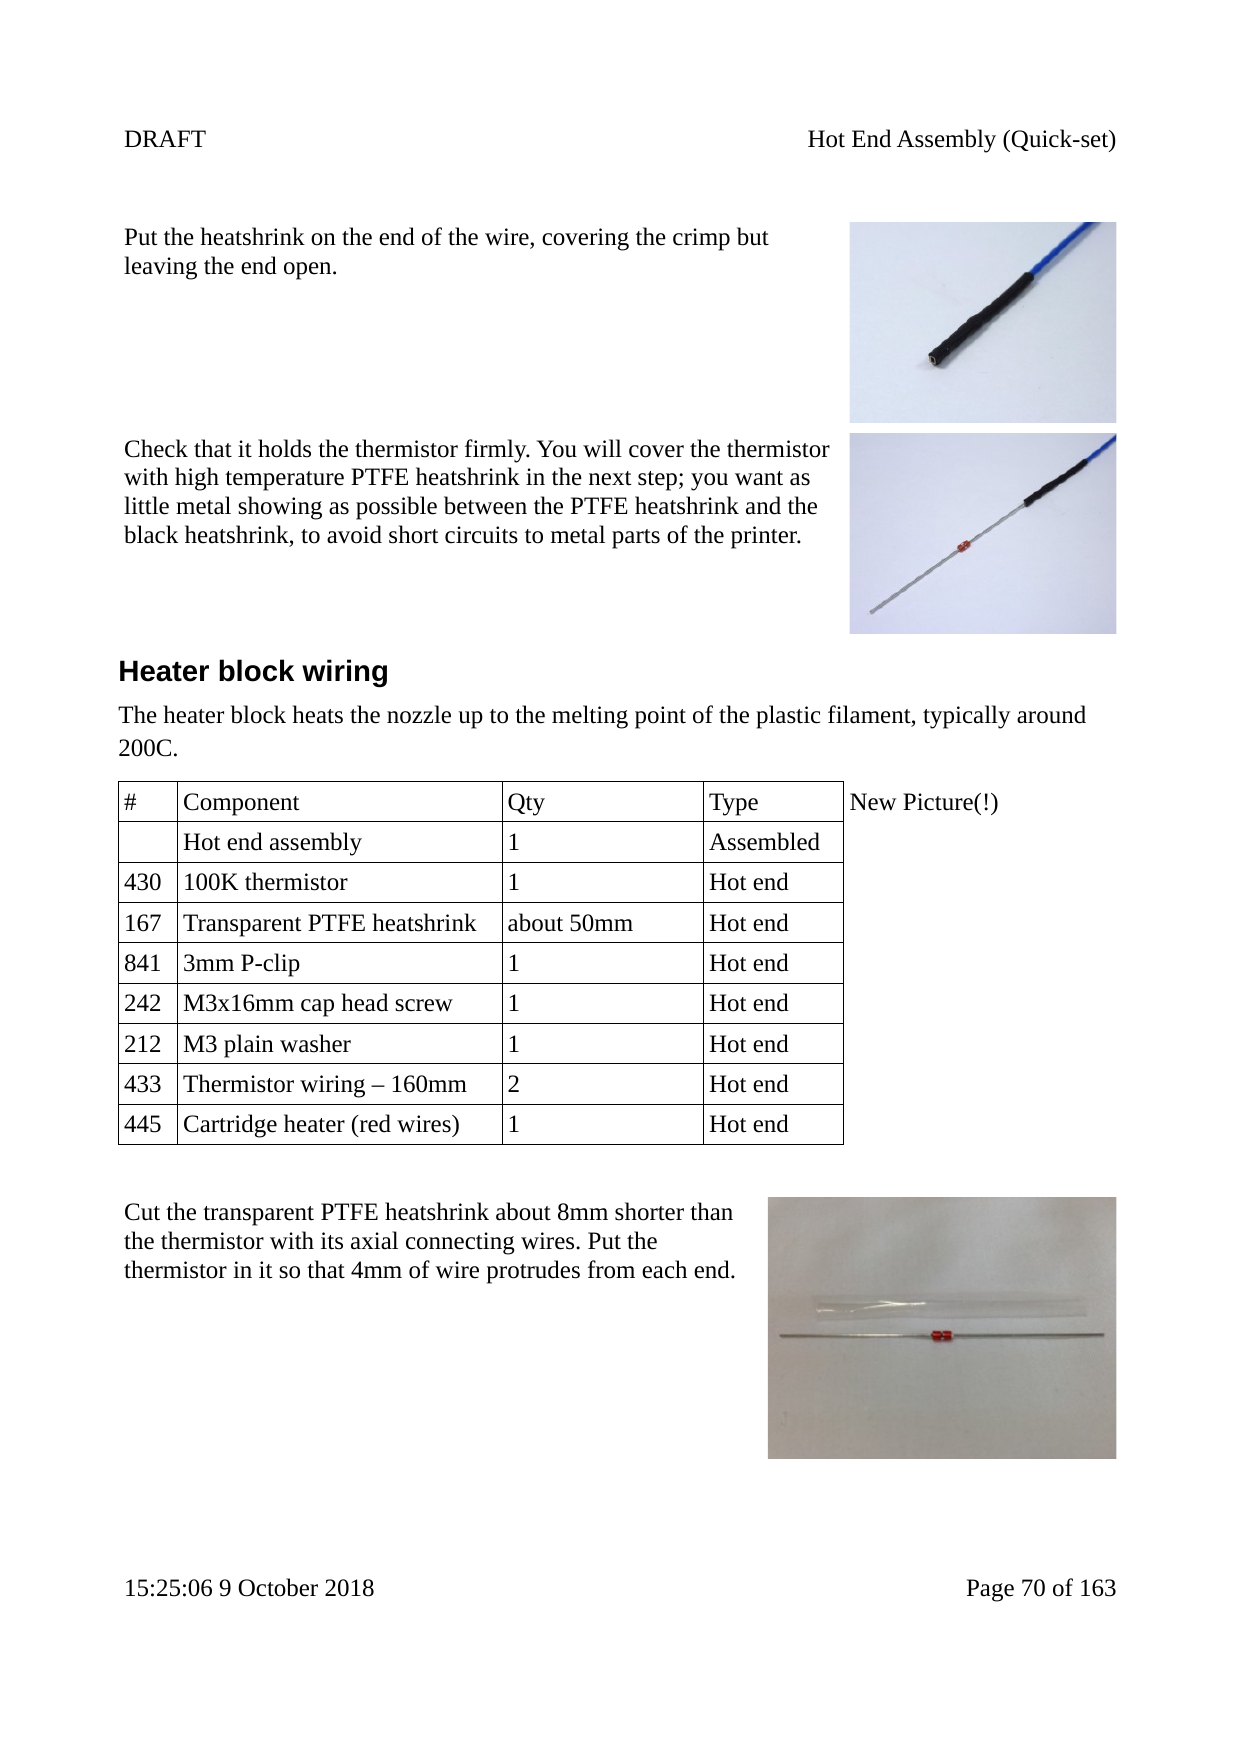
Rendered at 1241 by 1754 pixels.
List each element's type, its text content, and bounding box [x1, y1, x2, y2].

table_cell 1 [503, 863, 703, 902]
table_header New Picture(!) [844, 781, 1122, 1063]
table_cell 2 [503, 1064, 703, 1103]
subtitle Heater block wiring [118, 654, 1122, 688]
table_header Component [178, 782, 502, 821]
table_cell 1 [503, 1105, 703, 1144]
picture [849, 222, 1117, 423]
table_cell Hot end [704, 1064, 843, 1103]
table_cell 445 [119, 1105, 177, 1144]
table_cell [844, 217, 1122, 428]
table_cell Assembled [704, 822, 843, 862]
table_cell 1 [503, 822, 703, 862]
table_cell Put the heatshrink on the end of the wire, covering the crimp but leaving the end open. [118, 217, 844, 428]
table_cell [119, 822, 177, 862]
table_cell 1 [503, 1024, 703, 1063]
table_cell Transparent PTFE heatshrink [178, 903, 502, 942]
table_cell [844, 1104, 1122, 1144]
table_cell Thermistor wiring – 160mm [178, 1064, 502, 1103]
table_cell M3x16mm cap head screw [178, 984, 502, 1023]
table_cell Hot end [704, 1105, 843, 1144]
table_cell Cartridge heater (red wires) [178, 1105, 502, 1144]
table_cell [844, 1063, 1122, 1103]
table_cell 212 [119, 1024, 177, 1063]
table_cell Hot end [704, 943, 843, 982]
picture [849, 433, 1117, 634]
table_header # [119, 782, 177, 821]
table_cell M3 plain washer [178, 1024, 502, 1063]
table_cell Hot end [704, 984, 843, 1023]
table_cell 841 [119, 943, 177, 982]
table_cell 3mm P-clip [178, 943, 502, 982]
table_header [762, 1191, 1122, 1464]
table_header Cut the transparent PTFE heatshrink about 8mm shorter than the thermistor with its axial connecting wires. Put the thermistor in it so that 4mm of wire protrudes from each end. [118, 1191, 762, 1464]
table_cell 1 [503, 943, 703, 982]
table_cell 242 [119, 984, 177, 1023]
table_cell Hot end [704, 863, 843, 902]
table_cell 1 [503, 984, 703, 1023]
table_header Qty [503, 782, 703, 821]
table_cell about 50mm [503, 903, 703, 942]
table_cell Hot end [704, 1024, 843, 1063]
table_cell Hot end [704, 903, 843, 942]
text The heater block heats the nozzle up to the melting point of the plastic filament, typically around 200C. [118, 700, 1122, 762]
picture [767, 1197, 1117, 1459]
table_cell [844, 428, 1122, 639]
table_header Type [704, 782, 843, 821]
table_cell 100K thermistor [178, 863, 502, 902]
table_cell 433 [119, 1064, 177, 1103]
table_cell Hot end assembly [178, 822, 502, 862]
table_cell Check that it holds the thermistor firmly. You will cover the thermistor with high temperature PTFE heatshrink in the next step; you want as little metal showing as possible between the PTFE heatshrink and the black heatshrink, to avoid short circuits to metal parts of the printer. [118, 428, 844, 639]
table_cell 167 [119, 903, 177, 942]
table_cell 430 [119, 863, 177, 902]
